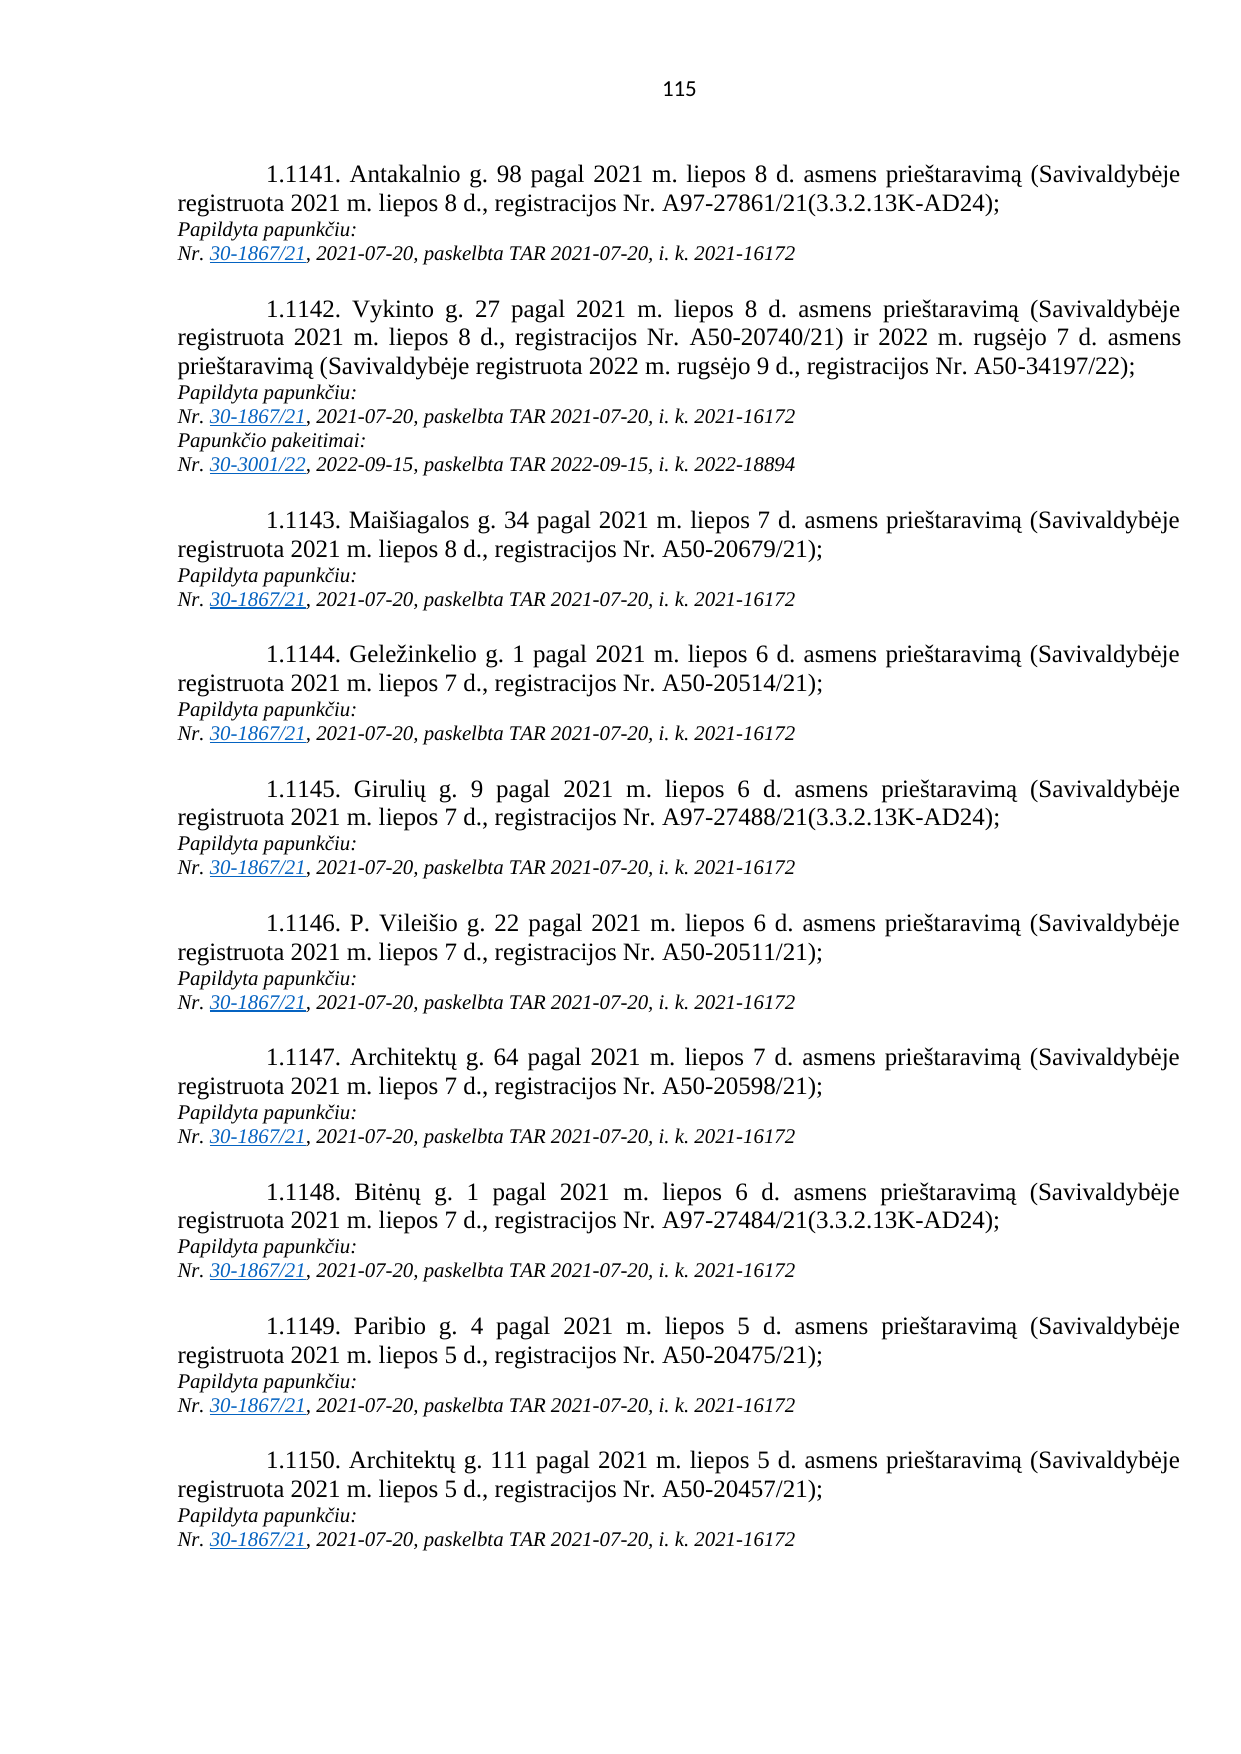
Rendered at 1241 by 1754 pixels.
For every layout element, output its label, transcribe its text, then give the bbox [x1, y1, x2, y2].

text 1.1147. Architektų g. 64 pagal 2021 m. liepos 7 d. asmens prieštaravimą (Savivaldybėje registruota 2021 m. liepos 7 d., registracijos Nr. A50-20598/21); [177, 1042, 1181, 1100]
text Papildyta papunkčiu: [177, 217, 1181, 241]
text Papildyta papunkčiu: [177, 1234, 1181, 1258]
text Papildyta papunkčiu: [177, 966, 1181, 990]
text Nr. 30-1867/21, 2021-07-20, paskelbta TAR 2021-07-20, i. k. 2021-16172 [177, 721, 1181, 745]
text Papildyta papunkčiu: [177, 562, 1181, 587]
text 1.1146. P. Vileišio g. 22 pagal 2021 m. liepos 6 d. asmens prieštaravimą (Savivaldybėje registruota 2021 m. liepos 7 d., registracijos Nr. A50-20511/21); [177, 908, 1181, 966]
text Nr. 30-1867/21, 2021-07-20, paskelbta TAR 2021-07-20, i. k. 2021-16172 [177, 1124, 1181, 1148]
text 1.1150. Architektų g. 111 pagal 2021 m. liepos 5 d. asmens prieštaravimą (Savivaldybėje registruota 2021 m. liepos 5 d., registracijos Nr. A50-20457/21); [177, 1446, 1181, 1503]
text Papildyta papunkčiu: [177, 1100, 1181, 1124]
text Nr. 30-1867/21, 2021-07-20, paskelbta TAR 2021-07-20, i. k. 2021-16172 [177, 404, 1181, 428]
text Nr. 30-1867/21, 2021-07-20, paskelbta TAR 2021-07-20, i. k. 2021-16172 [177, 990, 1181, 1014]
text Nr. 30-3001/22, 2022-09-15, paskelbta TAR 2022-09-15, i. k. 2022-18894 [177, 452, 1181, 476]
text Nr. 30-1867/21, 2021-07-20, paskelbta TAR 2021-07-20, i. k. 2021-16172 [177, 241, 1181, 265]
text Nr. 30-1867/21, 2021-07-20, paskelbta TAR 2021-07-20, i. k. 2021-16172 [177, 1258, 1181, 1282]
text 1.1148. Bitėnų g. 1 pagal 2021 m. liepos 6 d. asmens prieštaravimą (Savivaldybėje registruota 2021 m. liepos 7 d., registracijos Nr. A97-27484/21(3.3.2.13K-AD24); [177, 1177, 1181, 1234]
text Nr. 30-1867/21, 2021-07-20, paskelbta TAR 2021-07-20, i. k. 2021-16172 [177, 587, 1181, 611]
text Papildyta papunkčiu: [177, 697, 1181, 721]
text 1.1149. Paribio g. 4 pagal 2021 m. liepos 5 d. asmens prieštaravimą (Savivaldybėje registruota 2021 m. liepos 5 d., registracijos Nr. A50-20475/21); [177, 1311, 1181, 1369]
text Nr. 30-1867/21, 2021-07-20, paskelbta TAR 2021-07-20, i. k. 2021-16172 [177, 1527, 1181, 1551]
text Papildyta papunkčiu: [177, 831, 1181, 855]
text Nr. 30-1867/21, 2021-07-20, paskelbta TAR 2021-07-20, i. k. 2021-16172 [177, 855, 1181, 879]
text 1.1144. Geležinkelio g. 1 pagal 2021 m. liepos 6 d. asmens prieštaravimą (Savivaldybėje registruota 2021 m. liepos 7 d., registracijos Nr. A50-20514/21); [177, 639, 1181, 697]
text Nr. 30-1867/21, 2021-07-20, paskelbta TAR 2021-07-20, i. k. 2021-16172 [177, 1393, 1181, 1417]
text 1.1145. Girulių g. 9 pagal 2021 m. liepos 6 d. asmens prieštaravimą (Savivaldybėje registruota 2021 m. liepos 7 d., registracijos Nr. A97-27488/21(3.3.2.13K-AD24); [177, 774, 1181, 831]
text 1.1143. Maišiagalos g. 34 pagal 2021 m. liepos 7 d. asmens prieštaravimą (Savivaldybėje registruota 2021 m. liepos 8 d., registracijos Nr. A50-20679/21); [177, 505, 1181, 562]
text Papildyta papunkčiu: [177, 1503, 1181, 1527]
text 1.1142. Vykinto g. 27 pagal 2021 m. liepos 8 d. asmens prieštaravimą (Savivaldybėje registruota 2021 m. liepos 8 d., registracijos Nr. A50-20740/21) ir 2022 m. rugsėjo 7 d. asmens prieštaravimą (Savivaldybėje registruota 2022 m. rugsėjo 9 d., registracijos Nr. A50-34197/22); [177, 294, 1181, 380]
text Papildyta papunkčiu: [177, 1369, 1181, 1393]
text Papunkčio pakeitimai: [177, 428, 1181, 452]
text 1.1141. Antakalnio g. 98 pagal 2021 m. liepos 8 d. asmens prieštaravimą (Savivaldybėje registruota 2021 m. liepos 8 d., registracijos Nr. A97-27861/21(3.3.2.13K-AD24); [177, 159, 1181, 217]
text Papildyta papunkčiu: [177, 380, 1181, 404]
